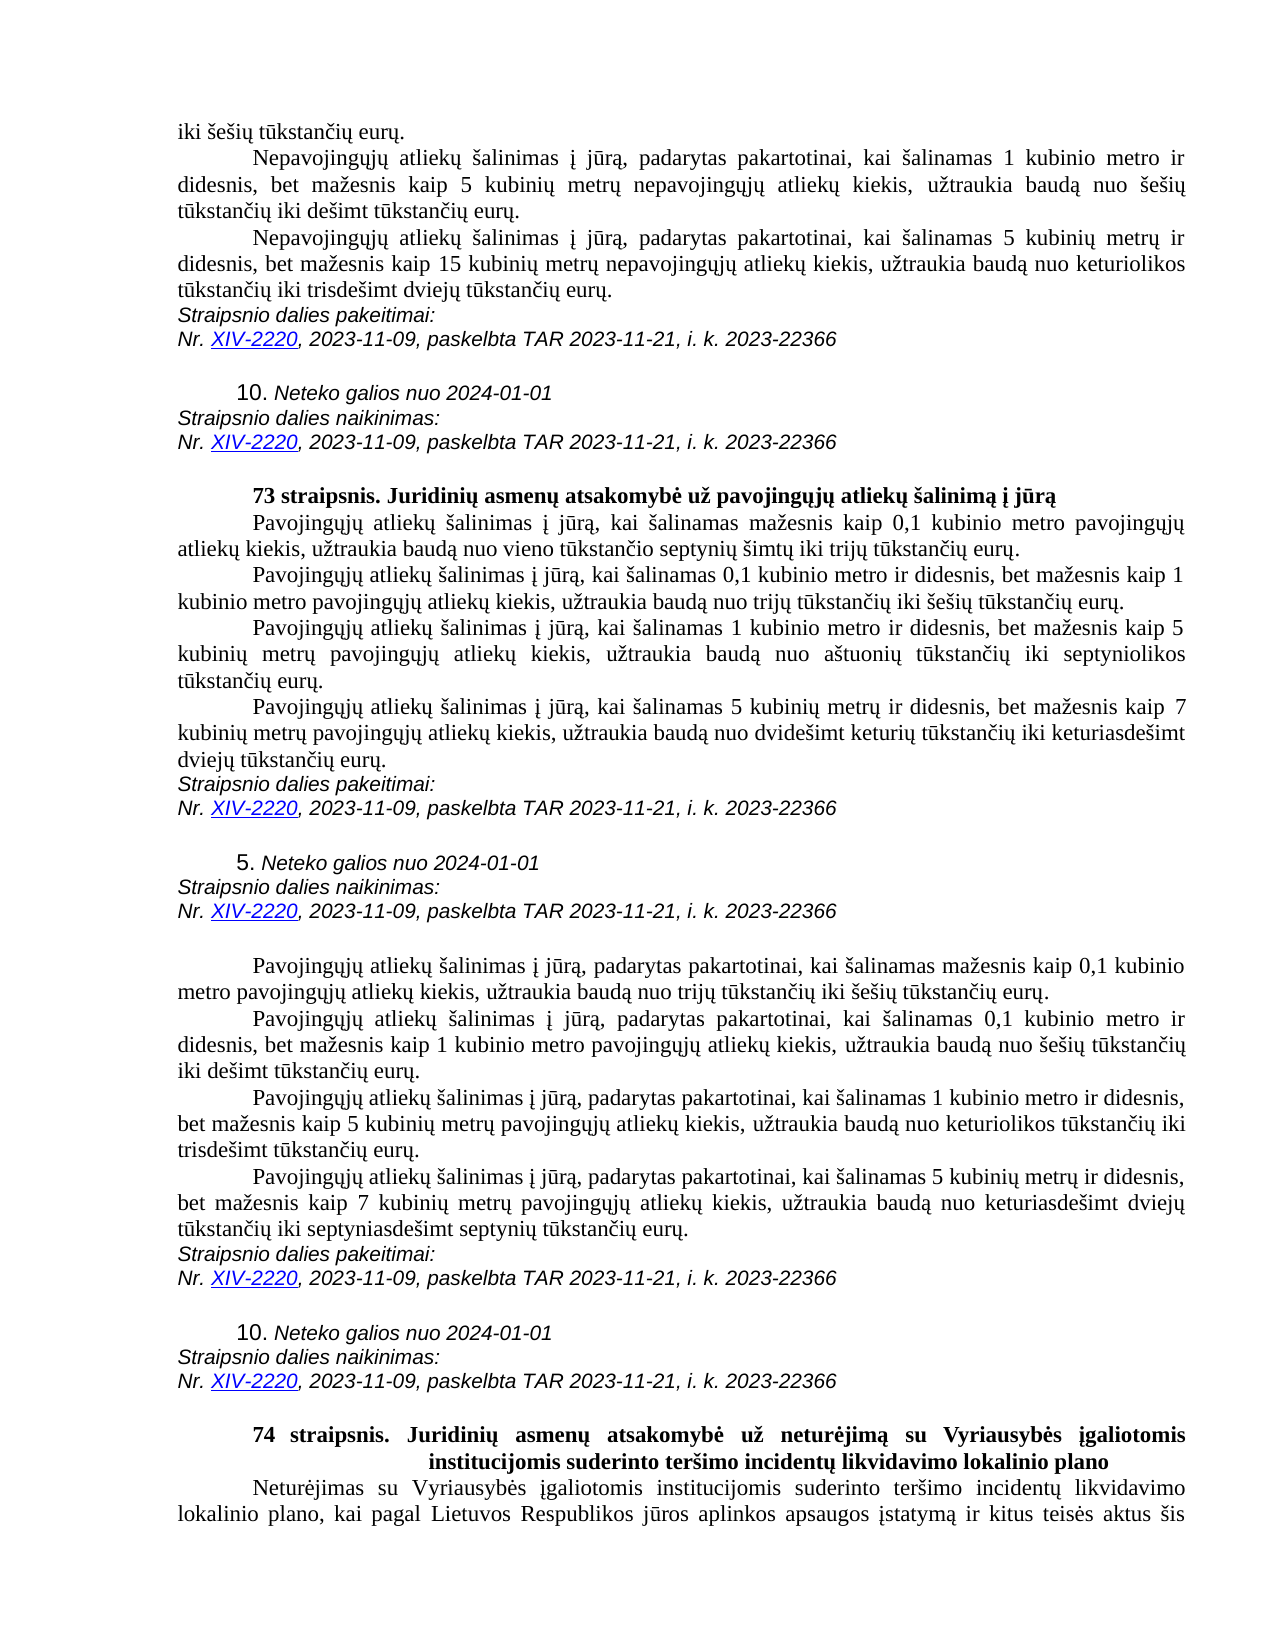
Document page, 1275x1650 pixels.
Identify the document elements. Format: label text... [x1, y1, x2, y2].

text Nr. XIV-2220, 2023-11-09, paskelbta TAR 2023-11-21, i. k. 2023-22366 [177, 1369, 1186, 1393]
text Nepavojingųjų atliekų šalinimas į jūrą, padarytas pakartotinai, kai šalinamas 5 kubinių metrų ir didesnis, bet mažesnis kaip 15 kubinių metrų nepavojingųjų atliekų kiekis, užtraukia baudą nuo keturiolikos tūkstančių iki trisdešimt dviejų tūkstančių eurų. [177, 223, 1186, 303]
text Straipsnio dalies naikinimas: [177, 1345, 1186, 1369]
text iki šešių tūkstančių eurų. [177, 118, 1186, 144]
text 74 straipsnis. Juridinių asmenų atsakomybė už neturėjimą su Vyriausybės įgaliotomis institucijomis suderinto teršimo incidentų likvidavimo lokalinio plano [252, 1421, 1186, 1474]
text Pavojingųjų atliekų šalinimas į jūrą, padarytas pakartotinai, kai šalinamas 5 kubinių metrų ir didesnis, bet mažesnis kaip 7 kubinių metrų pavojingųjų atliekų kiekis, užtraukia baudą nuo keturiasdešimt dviejų tūkstančių iki septyniasdešimt septynių tūkstančių eurų. [177, 1163, 1186, 1242]
text Pavojingųjų atliekų šalinimas į jūrą, padarytas pakartotinai, kai šalinamas 1 kubinio metro ir didesnis, bet mažesnis kaip 5 kubinių metrų pavojingųjų atliekų kiekis, užtraukia baudą nuo keturiolikos tūkstančių iki trisdešimt tūkstančių eurų. [177, 1084, 1186, 1163]
text 10. Neteko galios nuo 2024-01-01 [177, 1318, 1186, 1345]
text Nr. XIV-2220, 2023-11-09, paskelbta TAR 2023-11-21, i. k. 2023-22366 [177, 899, 1186, 923]
text Pavojingųjų atliekų šalinimas į jūrą, padarytas pakartotinai, kai šalinamas mažesnis kaip 0,1 kubinio metro pavojingųjų atliekų kiekis, užtraukia baudą nuo trijų tūkstančių iki šešių tūkstančių eurų. [177, 952, 1186, 1004]
text Straipsnio dalies pakeitimai: [177, 303, 1186, 327]
text Straipsnio dalies naikinimas: [177, 875, 1186, 899]
text Straipsnio dalies pakeitimai: [177, 772, 1186, 796]
text 73 straipsnis. Juridinių asmenų atsakomybė už pavojingųjų atliekų šalinimą į jūrą [177, 482, 1186, 509]
text 10. Neteko galios nuo 2024-01-01 [177, 379, 1186, 406]
text Nr. XIV-2220, 2023-11-09, paskelbta TAR 2023-11-21, i. k. 2023-22366 [177, 1266, 1186, 1290]
text Straipsnio dalies pakeitimai: [177, 1242, 1186, 1266]
text Nepavojingųjų atliekų šalinimas į jūrą, padarytas pakartotinai, kai šalinamas 1 kubinio metro ir didesnis, bet mažesnis kaip 5 kubinių metrų nepavojingųjų atliekų kiekis, užtraukia baudą nuo šešių tūkstančių iki dešimt tūkstančių eurų. [177, 144, 1186, 223]
text Pavojingųjų atliekų šalinimas į jūrą, kai šalinamas 1 kubinio metro ir didesnis, bet mažesnis kaip 5 kubinių metrų pavojingųjų atliekų kiekis, užtraukia baudą nuo aštuonių tūkstančių iki septyniolikos tūkstančių eurų. [177, 614, 1186, 693]
text Nr. XIV-2220, 2023-11-09, paskelbta TAR 2023-11-21, i. k. 2023-22366 [177, 429, 1186, 453]
text Nr. XIV-2220, 2023-11-09, paskelbta TAR 2023-11-21, i. k. 2023-22366 [177, 327, 1186, 351]
text Neturėjimas su Vyriausybės įgaliotomis institucijomis suderinto teršimo incidentų likvidavimo lokalinio plano, kai pagal Lietuvos Respublikos jūros aplinkos apsaugos įstatymą ir kitus teisės aktus šis [177, 1474, 1186, 1527]
text Straipsnio dalies naikinimas: [177, 406, 1186, 429]
text Nr. XIV-2220, 2023-11-09, paskelbta TAR 2023-11-21, i. k. 2023-22366 [177, 796, 1186, 820]
text Pavojingųjų atliekų šalinimas į jūrą, kai šalinamas 0,1 kubinio metro ir didesnis, bet mažesnis kaip 1 kubinio metro pavojingųjų atliekų kiekis, užtraukia baudą nuo trijų tūkstančių iki šešių tūkstančių eurų. [177, 561, 1186, 614]
text 5. Neteko galios nuo 2024-01-01 [177, 849, 1186, 875]
text Pavojingųjų atliekų šalinimas į jūrą, kai šalinamas mažesnis kaip 0,1 kubinio metro pavojingųjų atliekų kiekis, užtraukia baudą nuo vieno tūkstančio septynių šimtų iki trijų tūkstančių eurų. [177, 509, 1186, 561]
text Pavojingųjų atliekų šalinimas į jūrą, padarytas pakartotinai, kai šalinamas 0,1 kubinio metro ir didesnis, bet mažesnis kaip 1 kubinio metro pavojingųjų atliekų kiekis, užtraukia baudą nuo šešių tūkstančių iki dešimt tūkstančių eurų. [177, 1004, 1186, 1084]
text Pavojingųjų atliekų šalinimas į jūrą, kai šalinamas 5 kubinių metrų ir didesnis, bet mažesnis kaip 7 kubinių metrų pavojingųjų atliekų kiekis, užtraukia baudą nuo dvidešimt keturių tūkstančių iki keturiasdešimt dviejų tūkstančių eurų. [177, 693, 1186, 772]
